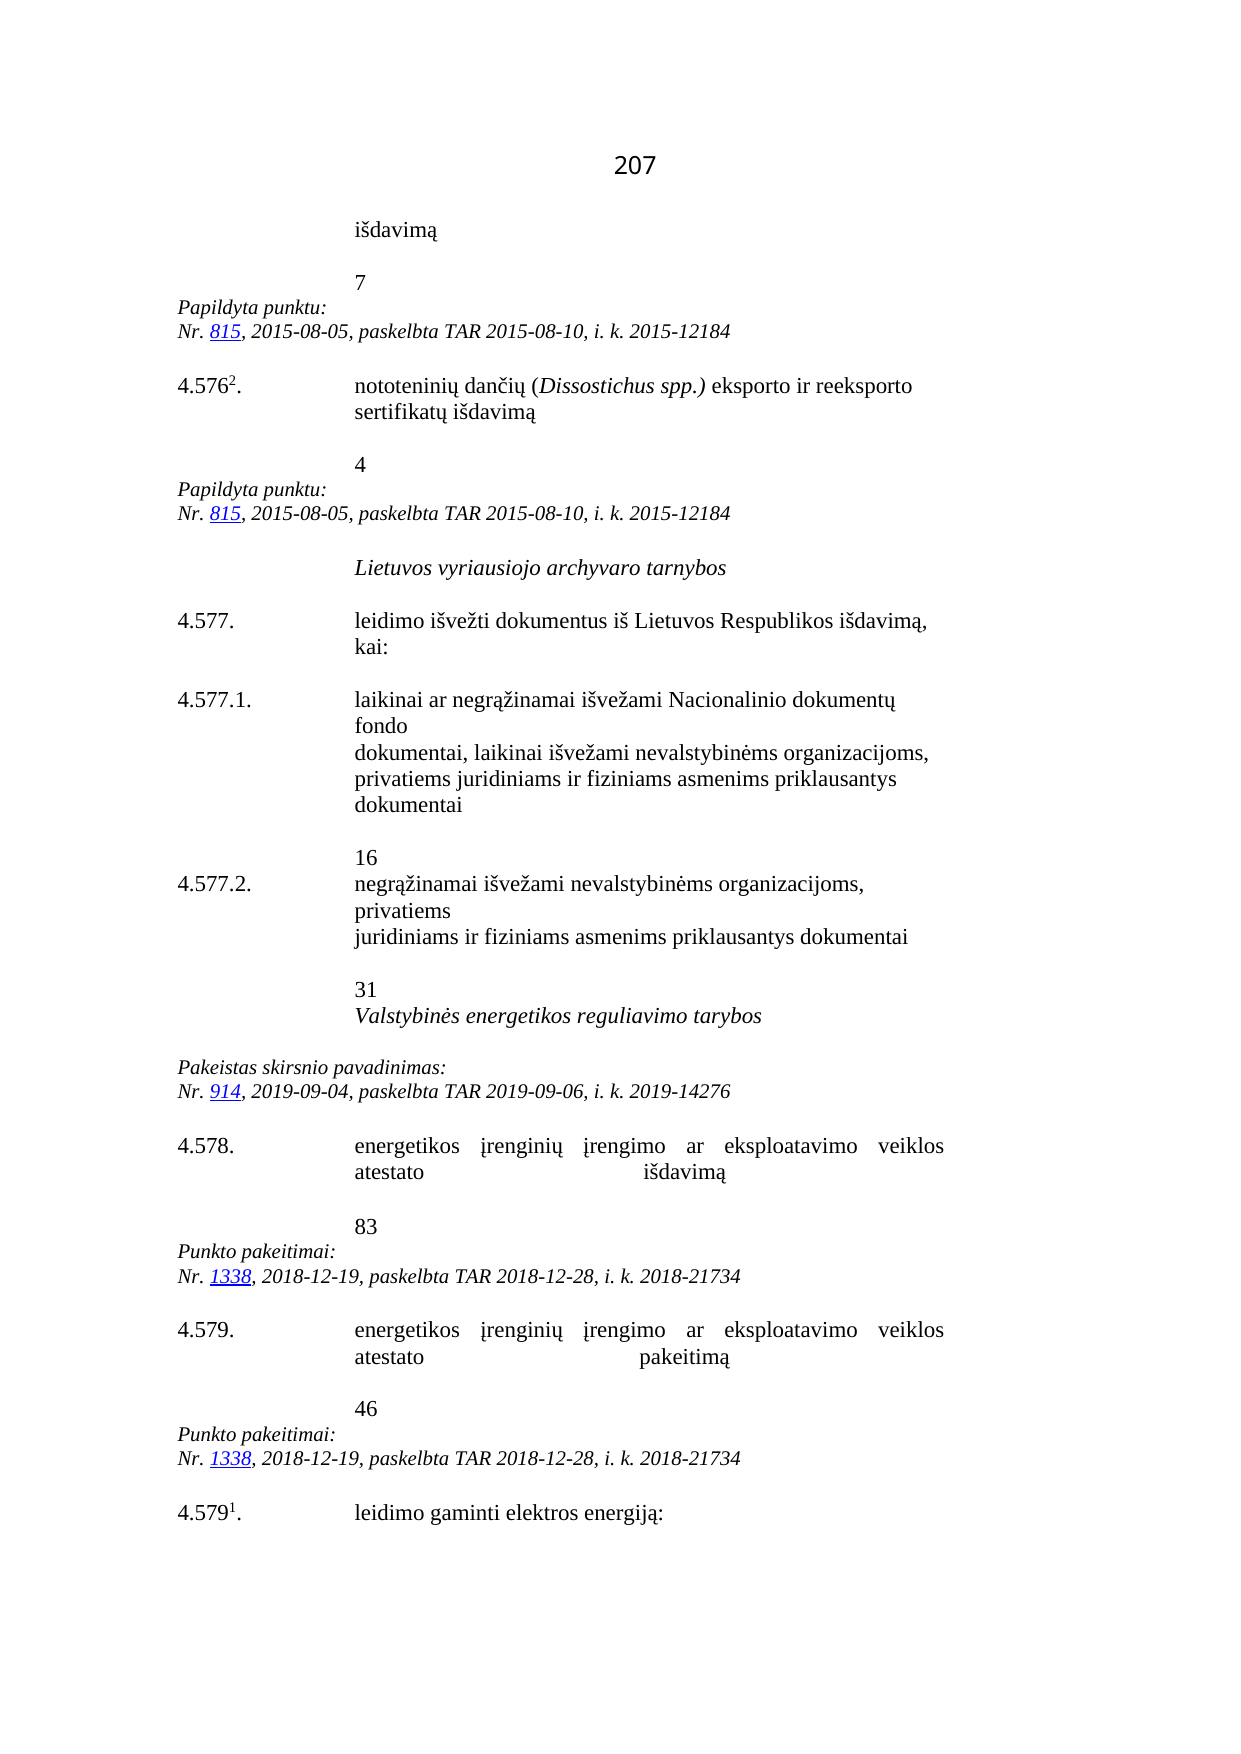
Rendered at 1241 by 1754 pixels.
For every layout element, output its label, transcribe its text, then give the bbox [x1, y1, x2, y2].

text privatiems juridiniams ir fiziniams asmenims priklausantys [354, 765, 945, 791]
text Punkto pakeitimai: [177, 1422, 1093, 1446]
text dokumentai 16 [354, 791, 945, 870]
text Punkto pakeitimai: [177, 1239, 1093, 1263]
text Nr. 1338, 2018-12-19, paskelbta TAR 2018-12-28, i. k. 2018-21734 [177, 1263, 1093, 1288]
text Nr. 914, 2019-09-04, paskelbta TAR 2019-09-06, i. k. 2019-14276 [177, 1079, 1093, 1103]
text 4.577.1. laikinai ar negrąžinamai išvežami Nacionalinio dokumentų fondo [177, 686, 945, 738]
text dokumentai, laikinai išvežami nevalstybinėms organizacijoms, [354, 738, 945, 765]
text 4.5762. nototeninių dančių (Dissostichus spp.) eksporto ir reeksporto [177, 372, 945, 398]
text Nr. 1338, 2018-12-19, paskelbta TAR 2018-12-28, i. k. 2018-21734 [177, 1446, 1093, 1470]
text sertifikatų išdavimą 4 [354, 398, 945, 477]
text 4.579. energetikos įrenginių įrengimo ar eksploatavimo veiklos atestato pakeitimą 46 [177, 1316, 945, 1422]
text 4.578. energetikos įrenginių įrengimo ar eksploatavimo veiklos atestato išdavimą 83 [177, 1132, 945, 1239]
text Nr. 815, 2015-08-05, paskelbta TAR 2015-08-10, i. k. 2015-12184 [177, 501, 1093, 525]
text Papildyta punktu: [177, 477, 1093, 501]
text 4.5791. leidimo gaminti elektros energiją: [177, 1499, 945, 1525]
text Papildyta punktu: [177, 295, 1093, 319]
text išdavimą 7 [354, 216, 945, 295]
text Nr. 815, 2015-08-05, paskelbta TAR 2015-08-10, i. k. 2015-12184 [177, 319, 1093, 343]
text 4.577.2. negrąžinamai išvežami nevalstybinėms organizacijoms, privatiems [177, 870, 945, 923]
text Valstybinės energetikos reguliavimo tarybos [354, 1002, 945, 1055]
text Pakeistas skirsnio pavadinimas: [177, 1055, 1093, 1079]
text Lietuvos vyriausiojo archyvaro tarnybos [354, 554, 945, 607]
text 4.577. leidimo išvežti dokumentus iš Lietuvos Respublikos išdavimą, kai: [177, 607, 945, 686]
text juridiniams ir fiziniams asmenims priklausantys dokumentai 31 [354, 923, 945, 1002]
